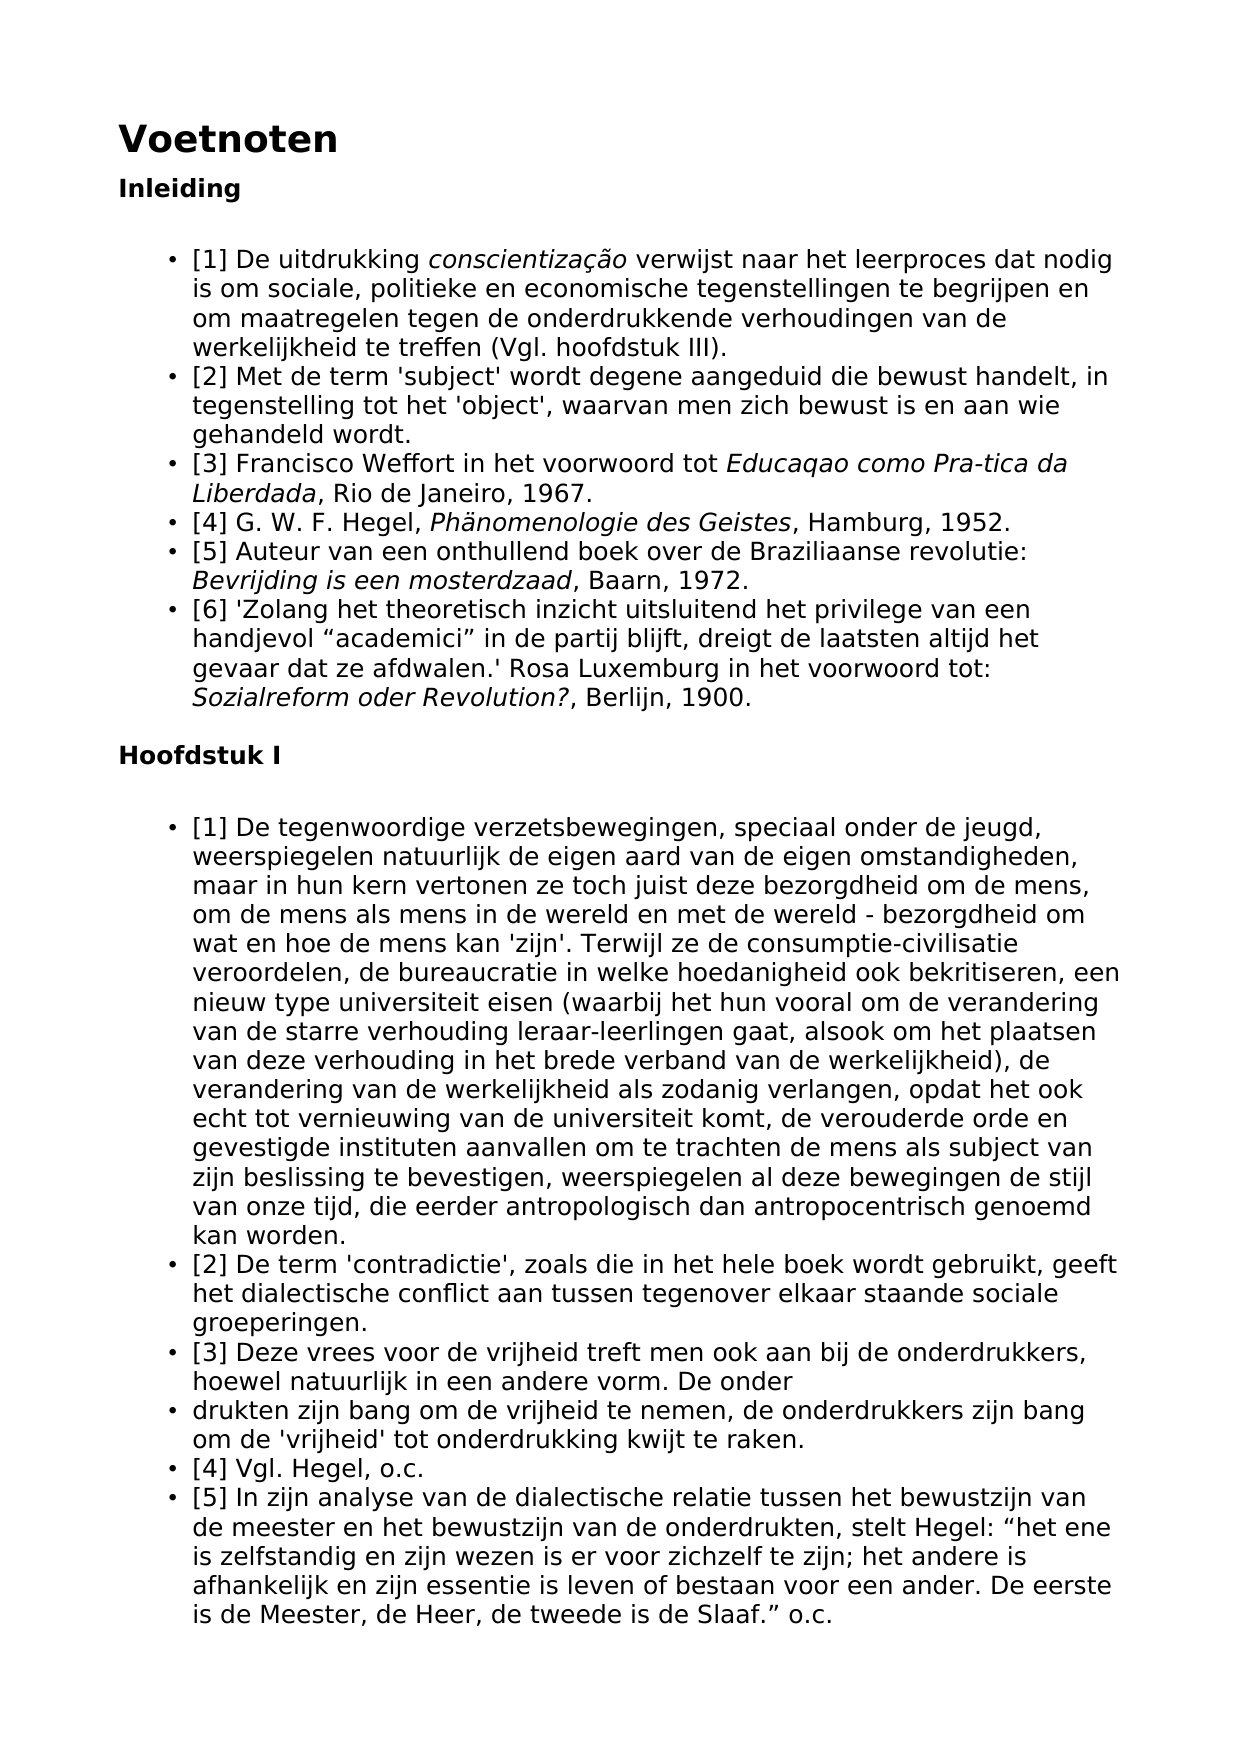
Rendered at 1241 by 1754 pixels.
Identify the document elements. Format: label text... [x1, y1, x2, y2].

list [2] De term 'contradictie', zoals die in het hele boek wordt gebruikt, geeft het dialectische conflict aan tussen tegenover elkaar staande sociale groeperingen. [177, 1250, 1122, 1338]
list [3] Francisco Weffort in het voorwoord tot Educaqao como Pra-tica da Liberdada, Rio de Janeiro, 1967. [177, 449, 1122, 508]
text Inleiding [118, 174, 1122, 203]
list [1] De tegenwoordige verzetsbewegingen, speciaal onder de jeugd, weerspiegelen natuurlijk de eigen aard van de eigen omstandigheden, maar in hun kern vertonen ze toch juist deze bezorgdheid om de mens, om de mens als mens in de wereld en met de wereld - bezorgdheid om wat en hoe de mens kan 'zijn'. Terwijl ze de consumptie-civilisatie veroordelen, de bureaucratie in welke hoedanigheid ook bekritiseren, een nieuw type universiteit eisen (waarbij het hun vooral om de verandering van de starre verhouding leraar-leerlingen gaat, alsook om het plaatsen van deze verhouding in het brede verband van de werkelijkheid), de verandering van de werkelijkheid als zodanig verlangen, opdat het ook echt tot vernieuwing van de universiteit komt, de verouderde orde en gevestigde instituten aanvallen om te trachten de mens als subject van zijn beslissing te bevestigen, weerspiegelen al deze bewegingen de stijl van onze tijd, die eerder antropologisch dan antropocentrisch genoemd kan worden. [177, 813, 1122, 1250]
subtitle Voetnoten [118, 118, 1122, 162]
list [1] De uitdrukking conscientização verwijst naar het leerproces dat nodig is om sociale, politieke en economische tegenstellingen te begrijpen en om maatregelen tegen de onderdrukkende verhoudingen van de werkelijkheid te treffen (Vgl. hoofdstuk III). [177, 245, 1122, 362]
list [2] Met de term 'subject' wordt degene aangeduid die bewust handelt, in tegenstelling tot het 'object', waarvan men zich bewust is en aan wie gehandeld wordt. [177, 362, 1122, 449]
list [4] G. W. F. Hegel, Phänomenologie des Geistes, Hamburg, 1952. [177, 508, 1122, 537]
text Hoofdstuk I [118, 742, 1122, 771]
list [3] Deze vrees voor de vrijheid treft men ook aan bij de onderdrukkers, hoewel natuurlijk in een andere vorm. De onder [177, 1338, 1122, 1396]
list [4] Vgl. Hegel, o.c. [177, 1454, 1122, 1483]
list drukten zijn bang om de vrijheid te nemen, de onderdrukkers zijn bang om de 'vrijheid' tot onderdrukking kwijt te raken. [177, 1396, 1122, 1454]
list [5] In zijn analyse van de dialectische relatie tussen het bewustzijn van de meester en het bewustzijn van de onderdrukten, stelt Hegel: “het ene is zelfstandig en zijn wezen is er voor zichzelf te zijn; het andere is afhankelijk en zijn essentie is leven of bestaan voor een ander. De eerste is de Meester, de Heer, de tweede is de Slaaf.” o.c. [177, 1483, 1122, 1629]
list [5] Auteur van een onthullend boek over de Braziliaanse revolutie: Bevrijding is een mosterdzaad, Baarn, 1972. [177, 537, 1122, 595]
list [6] 'Zolang het theoretisch inzicht uitsluitend het privilege van een handjevol “academici” in de partij blijft, dreigt de laatsten altijd het gevaar dat ze afdwalen.' Rosa Luxemburg in het voorwoord tot: Sozialreform oder Revolution?, Berlijn, 1900. [177, 595, 1122, 712]
